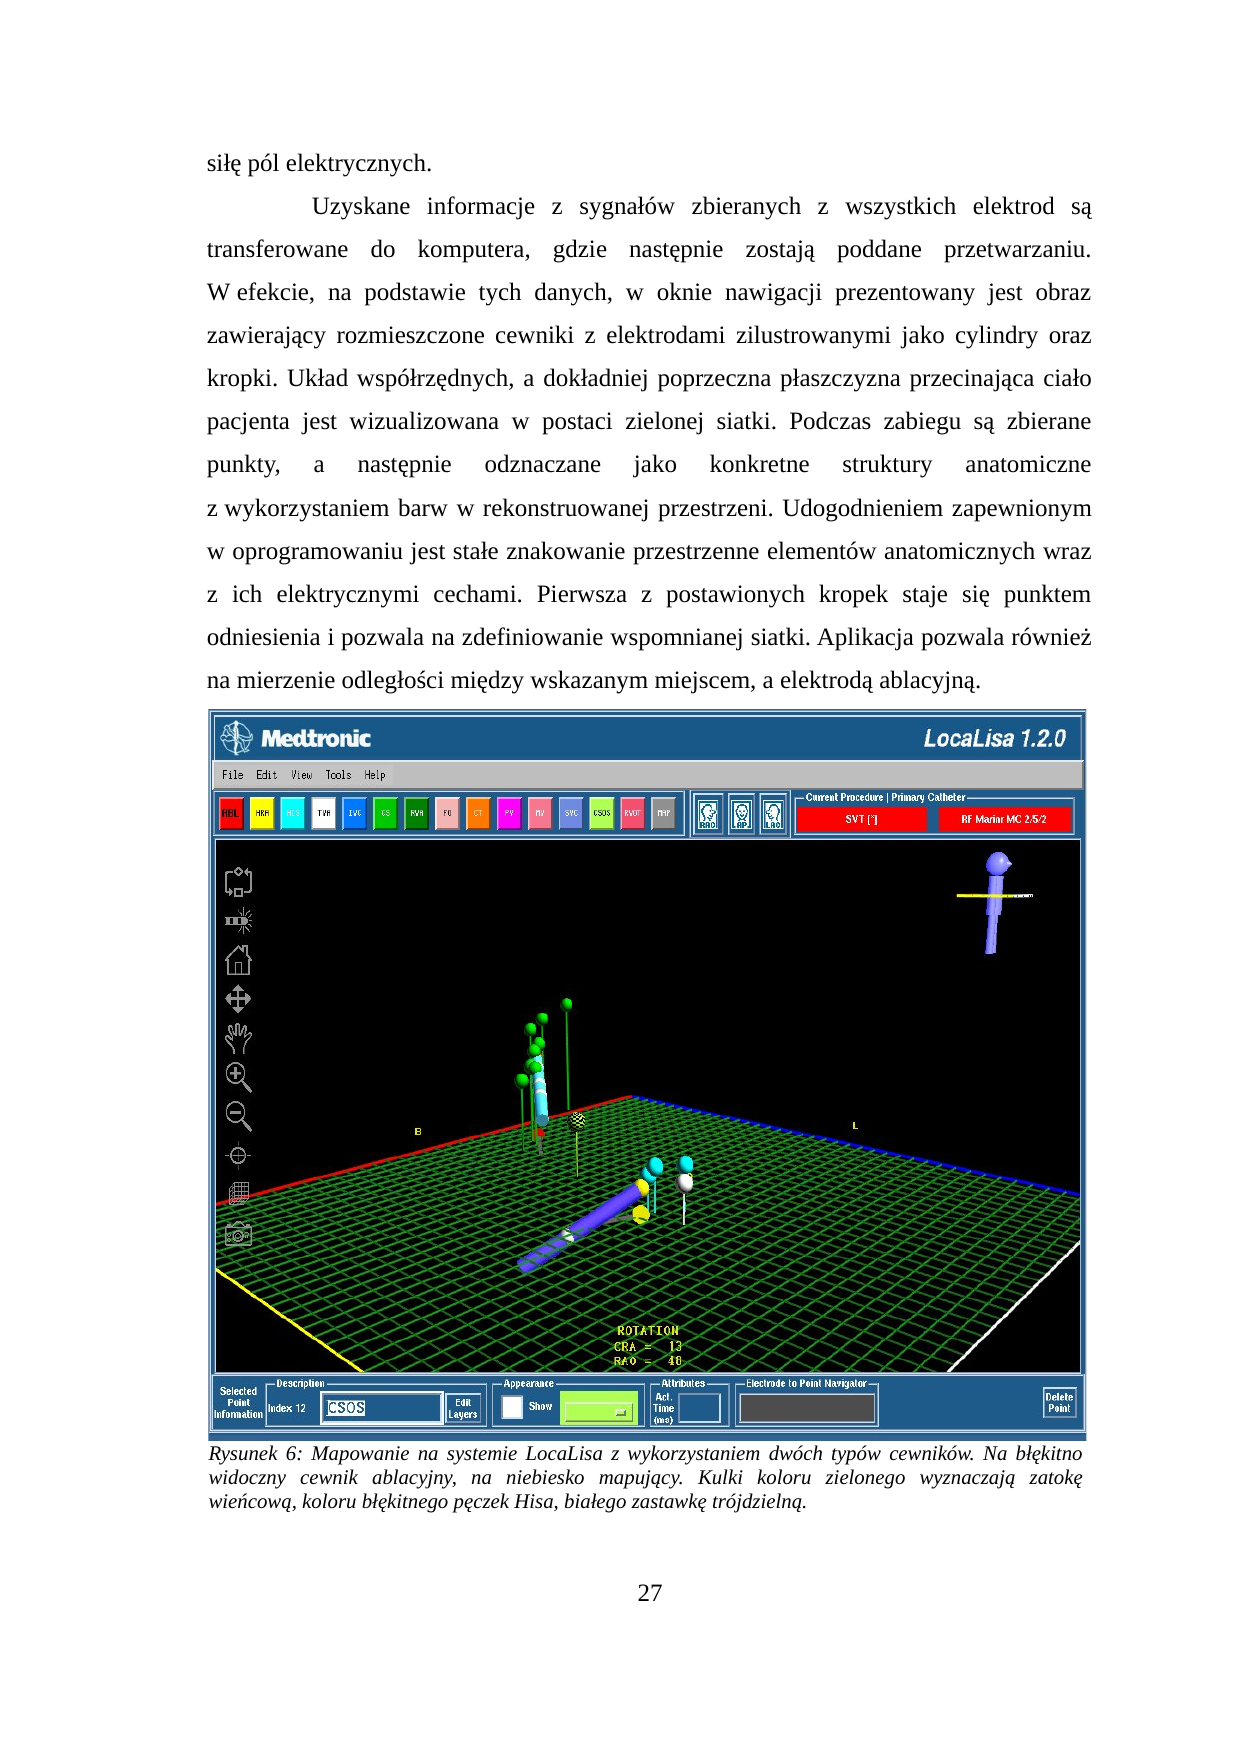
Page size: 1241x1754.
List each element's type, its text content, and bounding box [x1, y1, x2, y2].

text Uzyskane informacje z sygnałów zbieranych z wszystkich elektrod są transferowane do komputera, gdzie następnie zostają poddane przetwarzaniu. W efekcie, na podstawie tych danych, w oknie nawigacji prezentowany jest obraz zawierający rozmieszczone cewniki z elektrodami zilustrowanymi jako cylindry oraz kropki. Układ współrzędnych, a dokładniej poprzeczna płaszczyzna przecinająca ciało pacjenta jest wizualizowana w postaci zielonej siatki. Podczas zabiegu są zbierane punkty, a następnie odznaczane jako konkretne struktury anatomiczne z wykorzystaniem barw w rekonstruowanej przestrzeni. Udogodnieniem zapewnionym w oprogramowaniu jest stałe znakowanie przestrzenne elementów anatomicznych wraz z ich elektrycznymi cechami. Pierwsza z postawionych kropek staje się punktem odniesienia i pozwala na zdefiniowanie wspomnianej siatki. Aplikacja pozwala również na mierzenie odległości między wskazanym miejscem, a elektrodą ablacyjną. [207, 191, 1093, 694]
text siłę pól elektrycznych. [207, 148, 1093, 176]
text Rysunek 6: Mapowanie na systemie LocaLisa z wykorzystaniem dwóch typów cewników. Na błękitno widoczny cewnik ablacyjny, na niebiesko mapujący. Kulki koloru zielonego wyznaczają zatokę wieńcową, koloru błękitnego pęczek Hisa, białego zastawkę trójdzielną. [208, 1441, 1086, 1513]
picture [208, 709, 1087, 1441]
